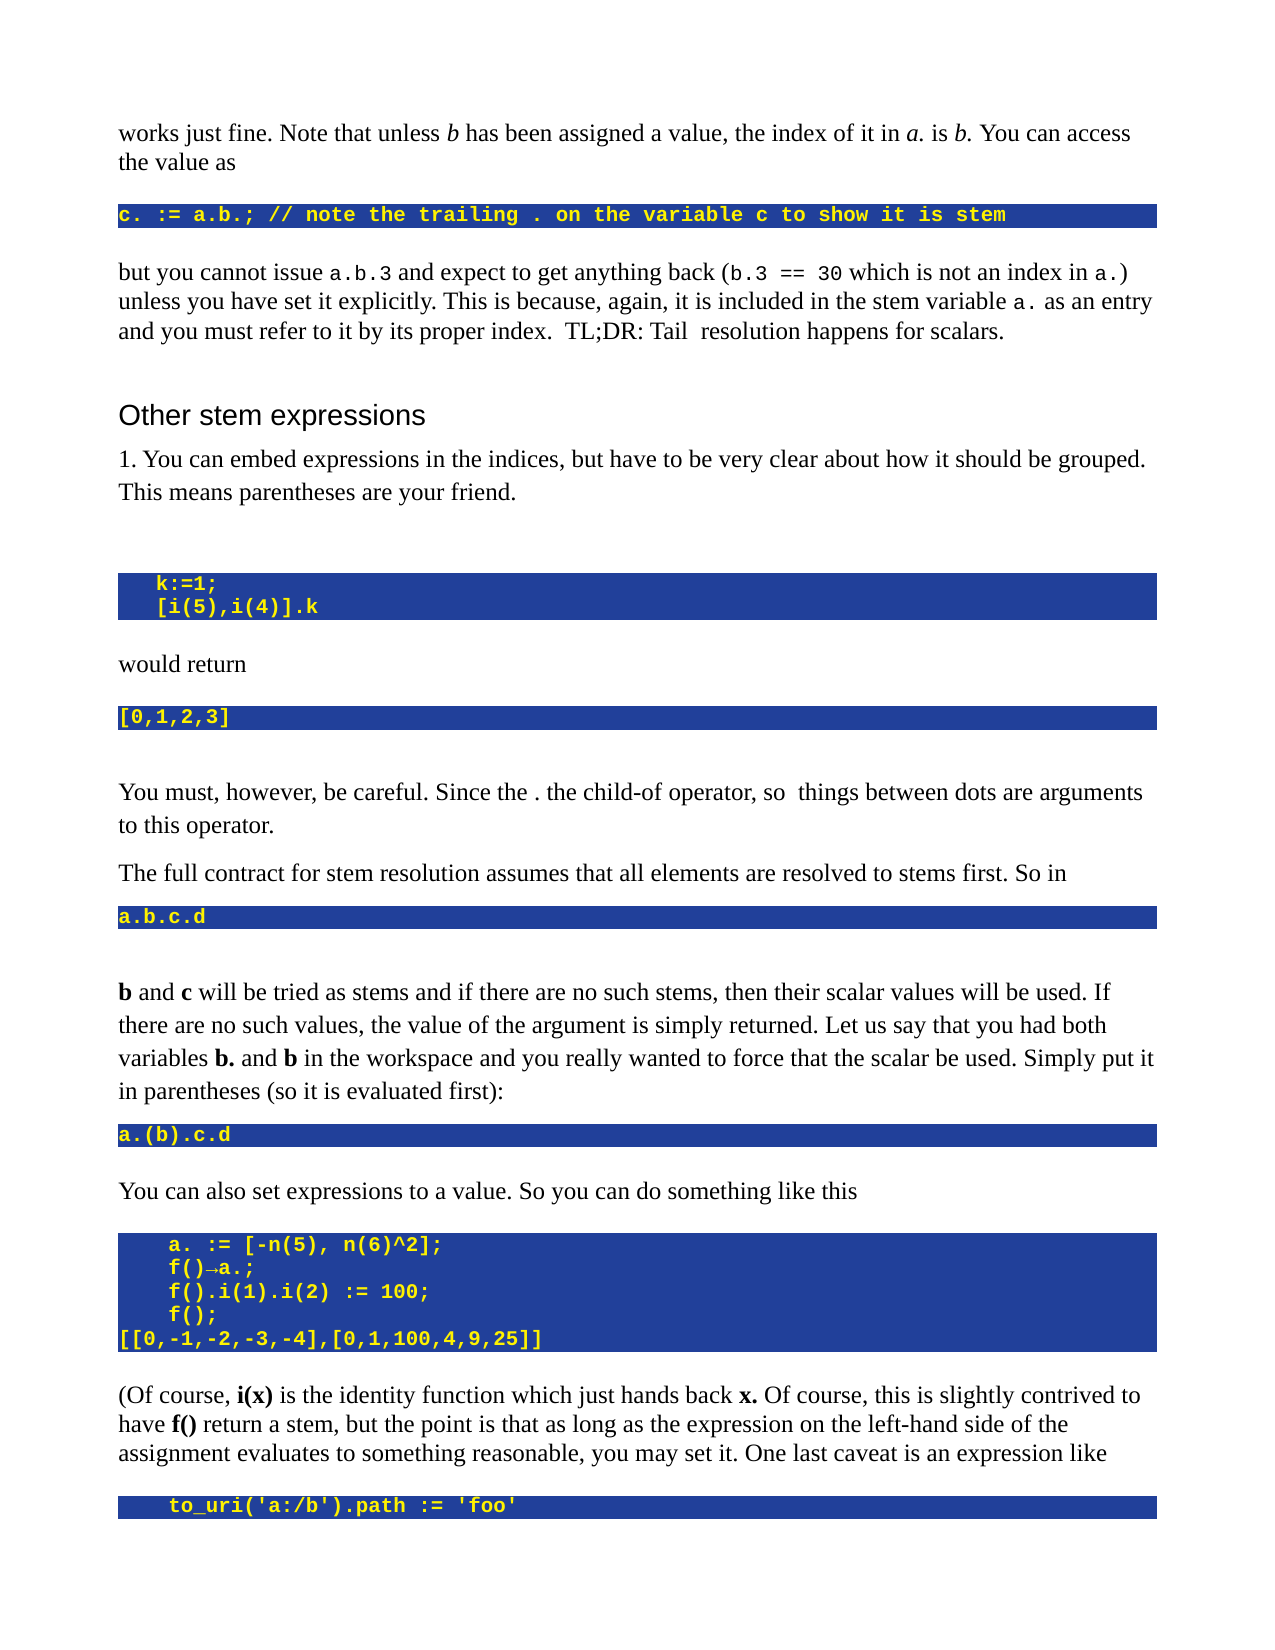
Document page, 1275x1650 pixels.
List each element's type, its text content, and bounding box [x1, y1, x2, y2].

text a.b.c.d [118, 906, 1157, 929]
text 1. You can embed expressions in the indices, but have to be very clear about how it should be grouped. This means parentheses are your friend. [118, 444, 1157, 506]
text k:=1; [118, 573, 1157, 596]
text f().i(1).i(2) := 100; [118, 1281, 1157, 1304]
text b and c will be tried as stems and if there are no such stems, then their scalar values will be used. If there are no such values, the value of the argument is simply returned. Let us say that you had both variables b. and b in the workspace and you really wanted to force that the scalar be used. Simply put it in parentheses (so it is evaluated first): [118, 977, 1157, 1105]
text (Of course, i(x) is the identity function which just hands back x. Of course, this is slightly contrived to have f() return a stem, but the point is that as long as the expression on the left-hand side of the assignment evaluates to something reasonable, you may set it. One last caveat is an expression like [118, 1381, 1157, 1467]
text f()→a.; [118, 1257, 1157, 1281]
text [i(5),i(4)].k [118, 596, 1157, 620]
text You can also set expressions to a value. So you can do something like this [118, 1176, 1157, 1205]
text would return [118, 649, 1157, 677]
text [[0,-1,-2,-3,-4],[0,1,100,4,9,25]] [118, 1328, 1157, 1352]
text but you cannot issue a.b.3 and expect to get anything back (b.3 == 30 which is not an index in a.) unless you have set it explicitly. This is because, again, it is included in the stem variable a. as an entry and you must refer to it by its proper index. TL;DR: Tail resolution happens for scalars. [118, 257, 1157, 345]
text You must, however, be careful. Since the . the child-of operator, so things between dots are arguments to this operator. [118, 777, 1157, 839]
text [0,1,2,3] [118, 706, 1157, 730]
text a. := [-n(5), n(6)^2]; [118, 1233, 1157, 1257]
text The full contract for stem resolution assumes that all elements are resolved to stems first. So in [118, 858, 1157, 887]
subtitle Other stem expressions [118, 398, 1157, 432]
text to_uri('a:/b').path := 'foo' [118, 1496, 1157, 1519]
text c. := a.b.; // note the trailing . on the variable c to show it is stem [118, 204, 1157, 228]
text a.(b).c.d [118, 1124, 1157, 1147]
text works just fine. Note that unless b has been assigned a value, the index of it in a. is b. You can access the value as [118, 118, 1157, 176]
text f(); [118, 1304, 1157, 1328]
